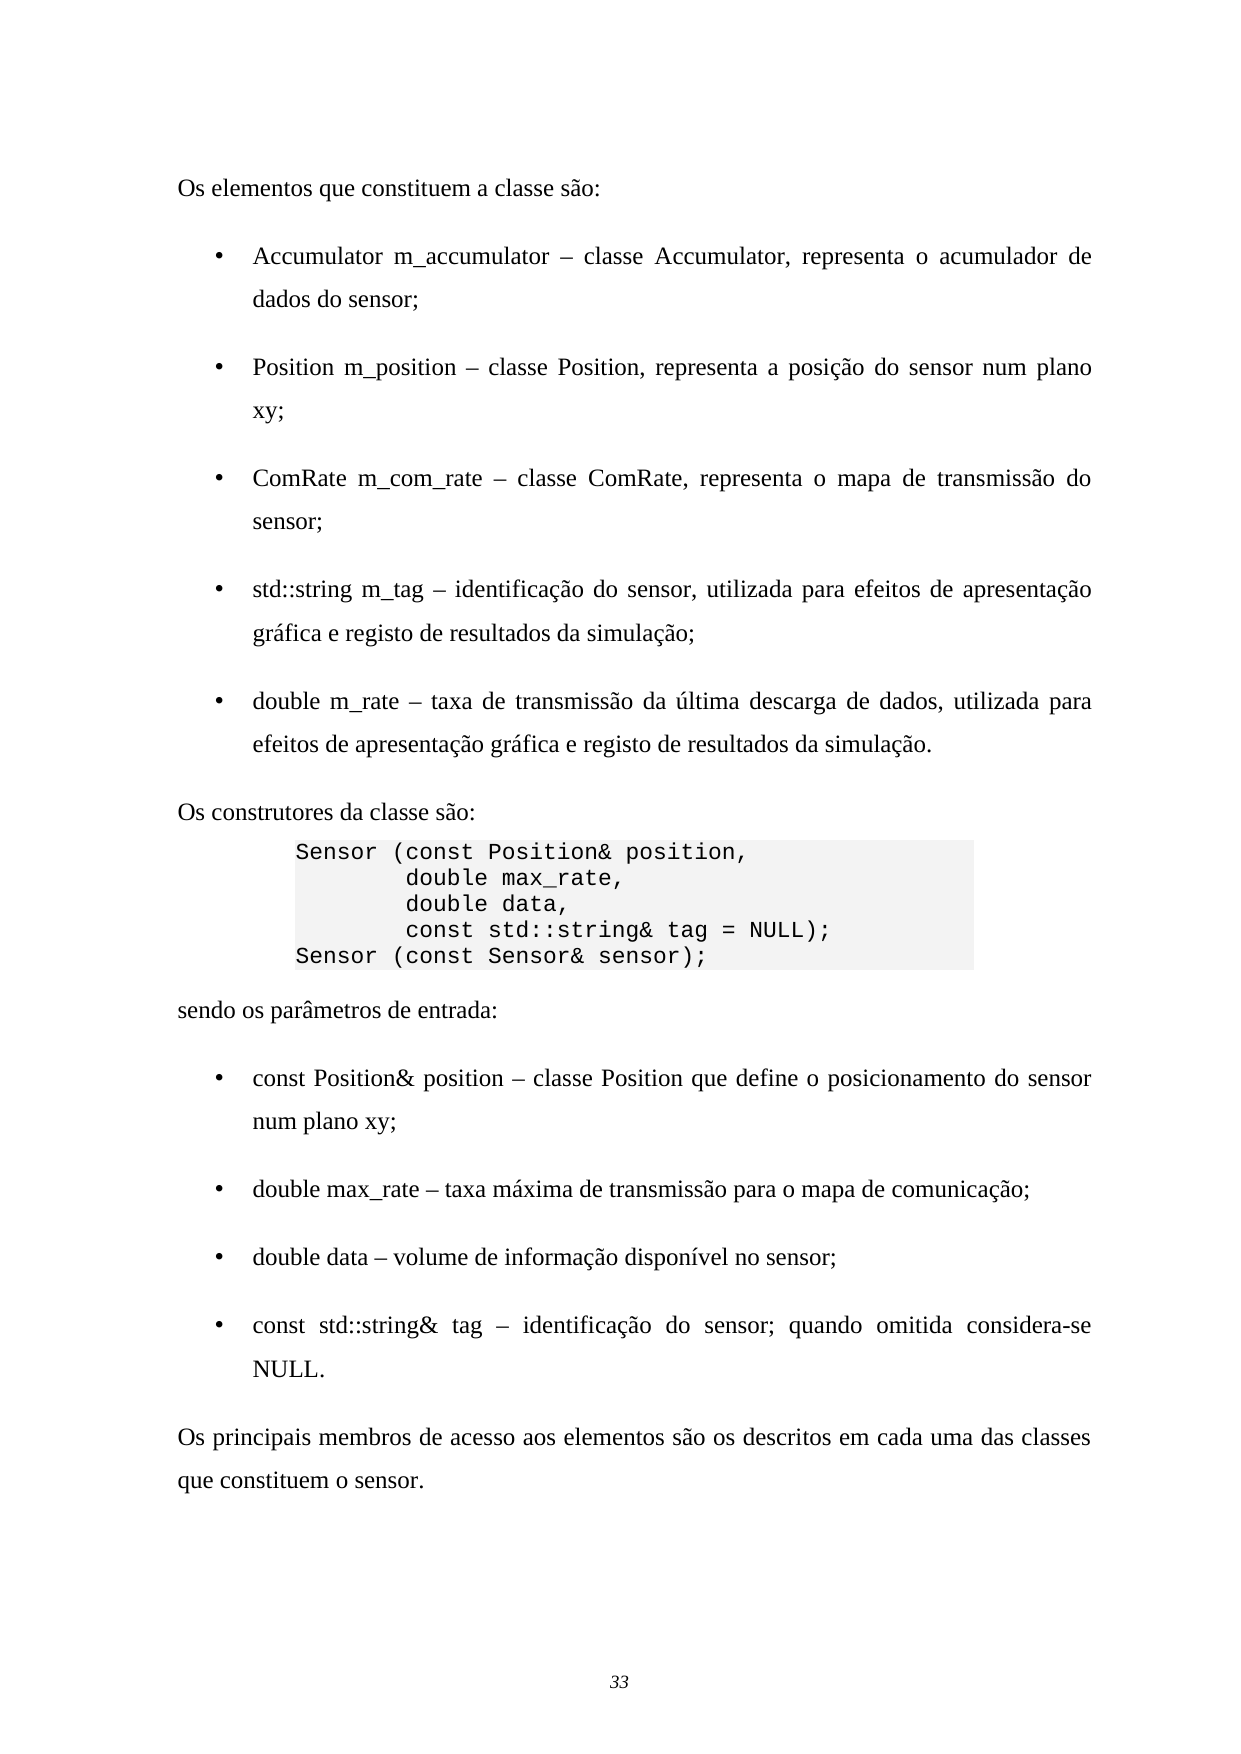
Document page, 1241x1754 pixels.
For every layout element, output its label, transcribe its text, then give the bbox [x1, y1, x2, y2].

text Sensor (const Position& position, [295, 840, 974, 866]
text double data, [295, 892, 974, 918]
list const std::string& tag – identificação do sensor; quando omitida considera-se NULL. [215, 1311, 1092, 1382]
text Os principais membros de acesso aos elementos são os descritos em cada uma das classes que constituem o sensor. [177, 1422, 1092, 1494]
list std::string m_tag – identificação do sensor, utilizada para efeitos de apresentação gráfica e registo de resultados da simulação; [215, 574, 1092, 646]
text Os elementos que constituem a classe são: [177, 173, 1092, 201]
text Os construtores da classe são: [177, 797, 1092, 826]
text sendo os parâmetros de entrada: [177, 995, 1092, 1024]
list const Position& position – classe Position que define o posicionamento do sensor num plano xy; [215, 1063, 1092, 1135]
text double max_rate, [295, 866, 974, 892]
list Position m_position – classe Position, representa a posição do sensor num plano xy; [215, 352, 1092, 424]
list double m_rate – taxa de transmissão da última descarga de dados, utilizada para efeitos de apresentação gráfica e registo de resultados da simulação. [215, 686, 1092, 758]
text const std::string& tag = NULL); [295, 918, 974, 944]
list double data – volume de informação disponível no sensor; [215, 1242, 1092, 1271]
list ComRate m_com_rate – classe ComRate, representa o mapa de transmissão do sensor; [215, 463, 1092, 535]
text Sensor (const Sensor& sensor); [295, 944, 974, 970]
list Accumulator m_accumulator – classe Accumulator, representa o acumulador de dados do sensor; [215, 241, 1092, 313]
list double max_rate – taxa máxima de transmissão para o mapa de comunicação; [215, 1174, 1092, 1203]
